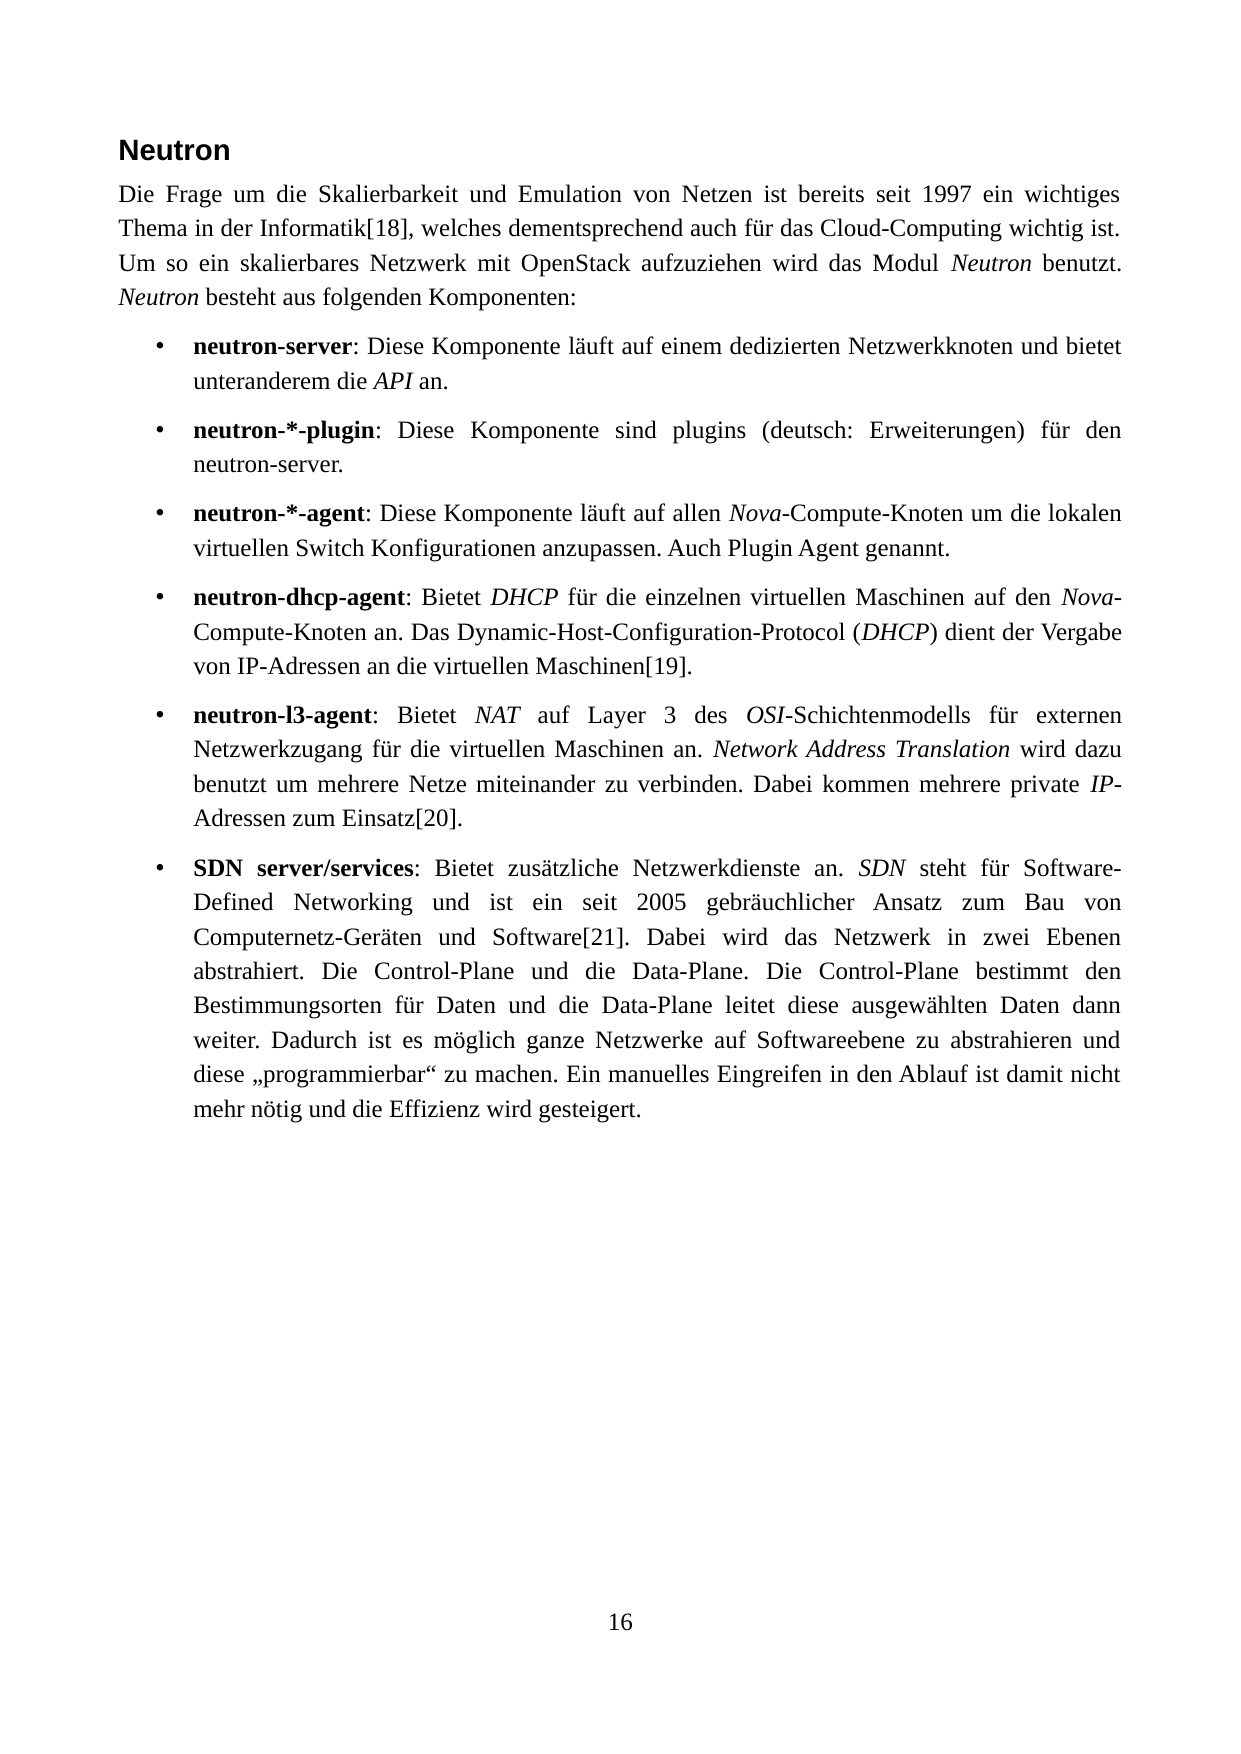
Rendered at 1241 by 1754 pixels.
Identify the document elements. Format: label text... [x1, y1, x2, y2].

list neutron-dhcp-agent: Bietet DHCP für die einzelnen virtuellen Maschinen auf den Nova-Compute-Knoten an. Das Dynamic-Host-Configuration-Protocol (DHCP) dient der Vergabe von IP-Adressen an die virtuellen Maschinen[19]. [156, 582, 1122, 680]
subtitle Neutron [118, 133, 1122, 166]
list SDN server/services: Bietet zusätzliche Netzwerkdienste an. SDN steht für Software-Defined Networking und ist ein seit 2005 gebräuchlicher Ansatz zum Bau von Computernetz-Geräten und Software[21]. Dabei wird das Netzwerk in zwei Ebenen abstrahiert. Die Control-Plane und die Data-Plane. Die Control-Plane bestimmt den Bestimmungsorten für Daten und die Data-Plane leitet diese ausgewählten Daten dann weiter. Dadurch ist es möglich ganze Netzwerke auf Softwareebene zu abstrahieren und diese „programmierbar“ zu machen. Ein manuelles Eingreifen in den Ablauf ist damit nicht mehr nötig und die Effizienz wird gesteigert. [156, 853, 1122, 1123]
list neutron-server: Diese Komponente läuft auf einem dedizierten Netzwerkknoten und bietet unteranderem die API an. [156, 331, 1122, 395]
list neutron-*-plugin: Diese Komponente sind plugins (deutsch: Erweiterungen) für den neutron-server. [156, 415, 1122, 478]
list neutron-*-agent: Diese Komponente läuft auf allen Nova-Compute-Knoten um die lokalen virtuellen Switch Konfigurationen anzupassen. Auch Plugin Agent genannt. [156, 498, 1122, 562]
text Die Frage um die Skalierbarkeit und Emulation von Netzen ist bereits seit 1997 ein wichtiges Thema in der Informatik[18], welches dementsprechend auch für das Cloud-Computing wichtig ist. Um so ein skalierbares Netzwerk mit OpenStack aufzuziehen wird das Modul Neutron benutzt. Neutron besteht aus folgenden Komponenten: [118, 179, 1122, 311]
list neutron-l3-agent: Bietet NAT auf Layer 3 des OSI-Schichtenmodells für externen Netzwerkzugang für die virtuellen Maschinen an. Network Address Translation wird dazu benutzt um mehrere Netze miteinander zu verbinden. Dabei kommen mehrere private IP-Adressen zum Einsatz[20]. [156, 700, 1122, 832]
